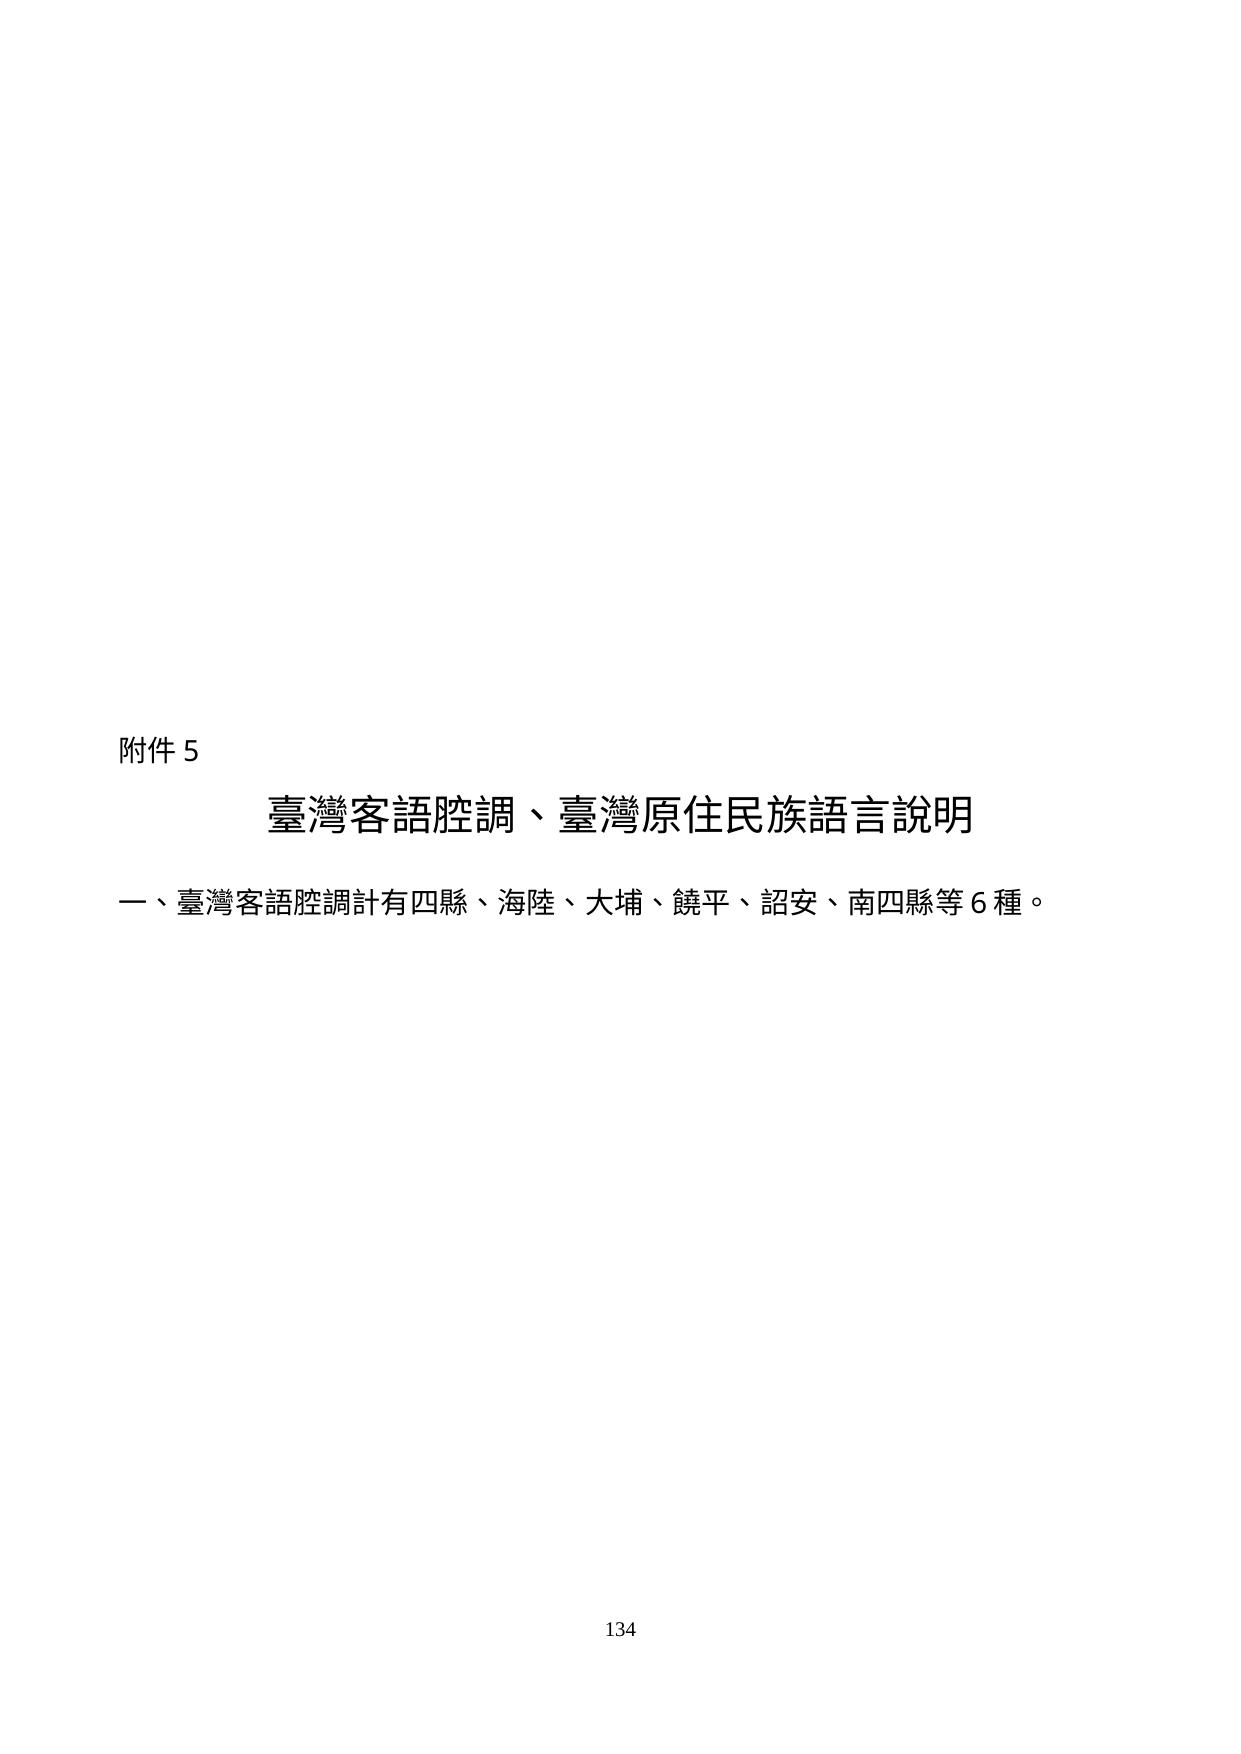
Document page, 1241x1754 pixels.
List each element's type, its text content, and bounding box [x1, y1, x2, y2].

text 臺灣客語腔調、臺灣原住民族語言說明 [118, 770, 1122, 833]
text 一、臺灣客語腔調計有四縣、海陸、大埔、饒平、詔安、南四縣等6種。 [118, 859, 1122, 921]
text 附件5 [118, 728, 1122, 770]
